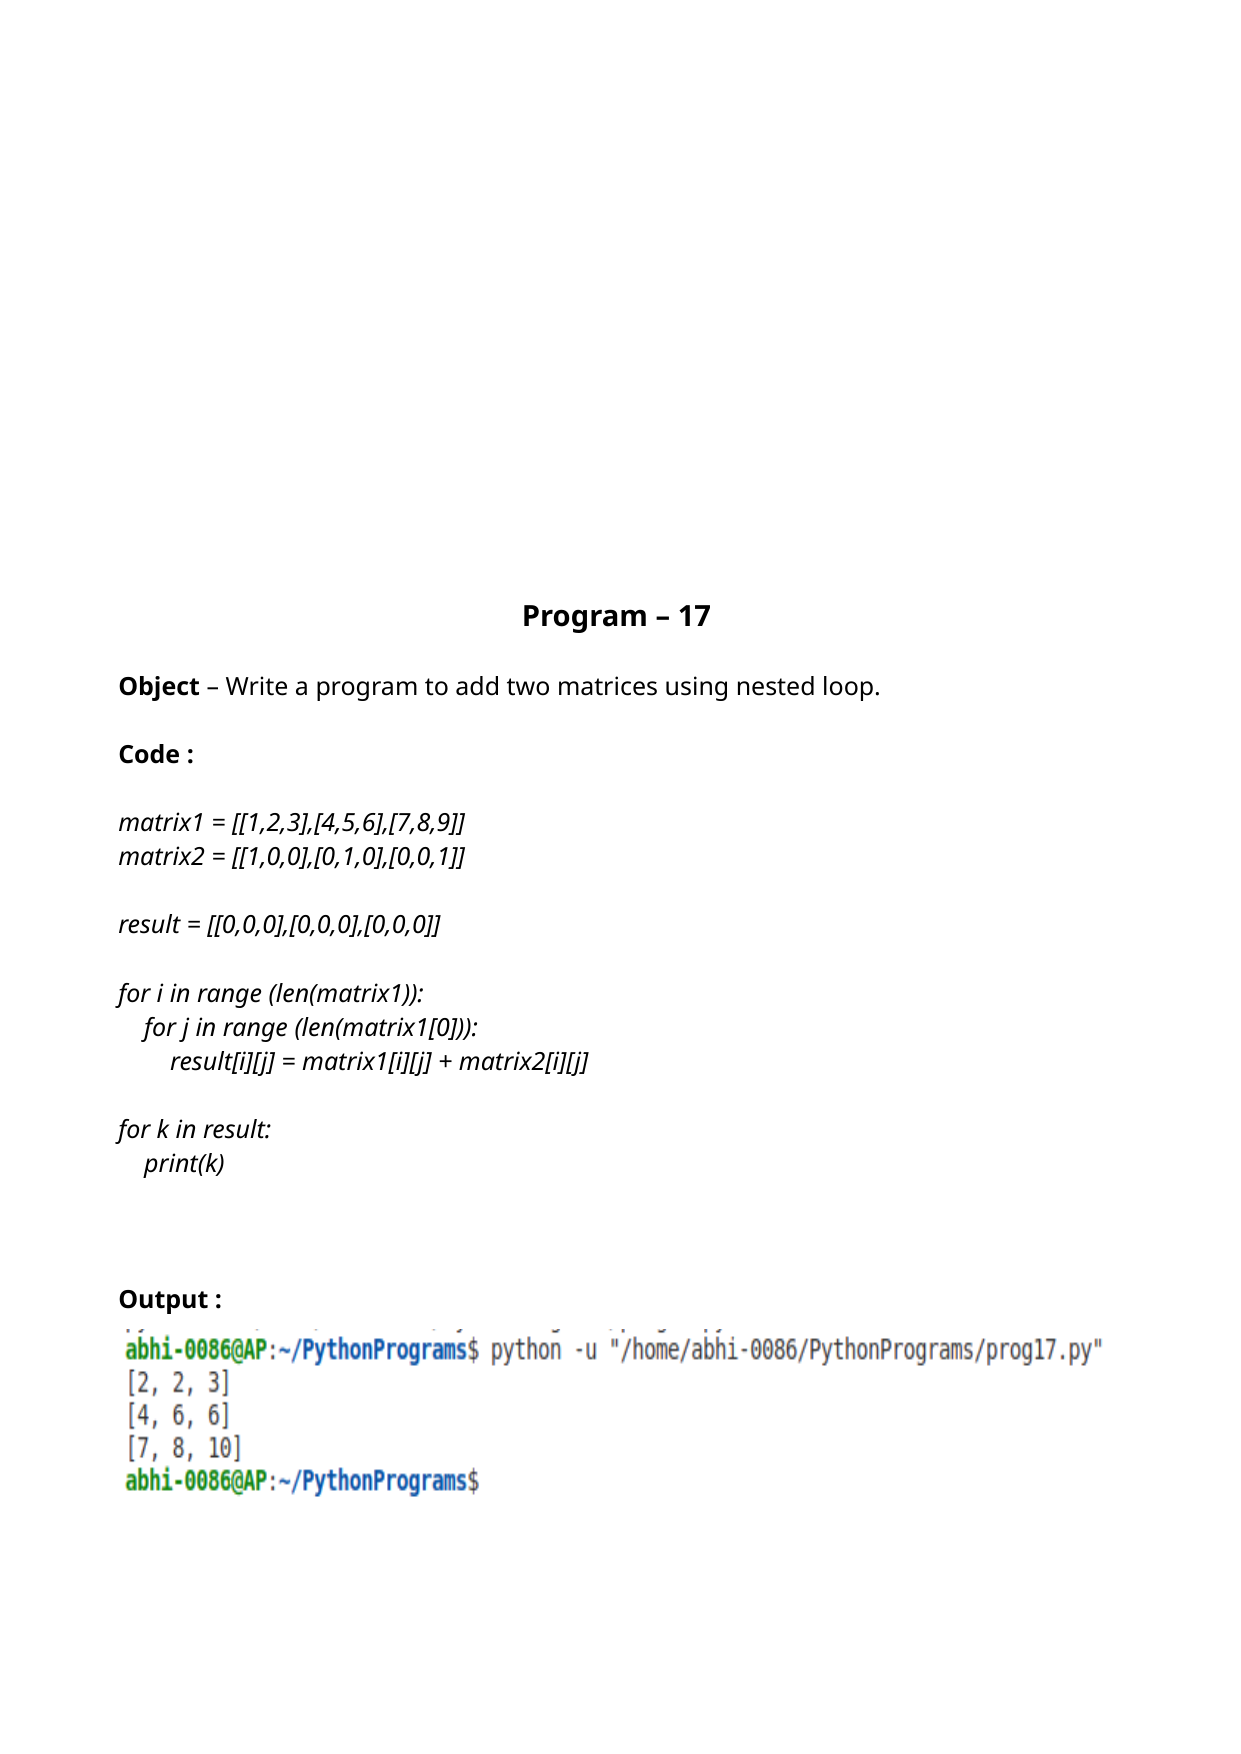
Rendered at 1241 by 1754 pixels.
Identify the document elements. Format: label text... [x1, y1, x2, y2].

text result = [[0,0,0],[0,0,0],[0,0,0]] [118, 907, 1122, 941]
text print(k) [118, 1146, 1122, 1180]
text Output : [118, 1282, 1122, 1316]
text Program – 17 [118, 595, 1122, 635]
text result[i][j] = matrix1[i][j] + matrix2[i][j] [118, 1043, 1122, 1077]
text for i in range (len(matrix1)): [118, 975, 1122, 1009]
text Code : [118, 737, 1122, 771]
picture [118, 1329, 1123, 1583]
text for k in result: [118, 1112, 1122, 1146]
text matrix1 = [[1,2,3],[4,5,6],[7,8,9]] [118, 805, 1122, 839]
text Object – Write a program to add two matrices using nested loop. [118, 669, 1122, 703]
text matrix2 = [[1,0,0],[0,1,0],[0,0,1]] [118, 839, 1122, 873]
text for j in range (len(matrix1[0])): [118, 1009, 1122, 1043]
